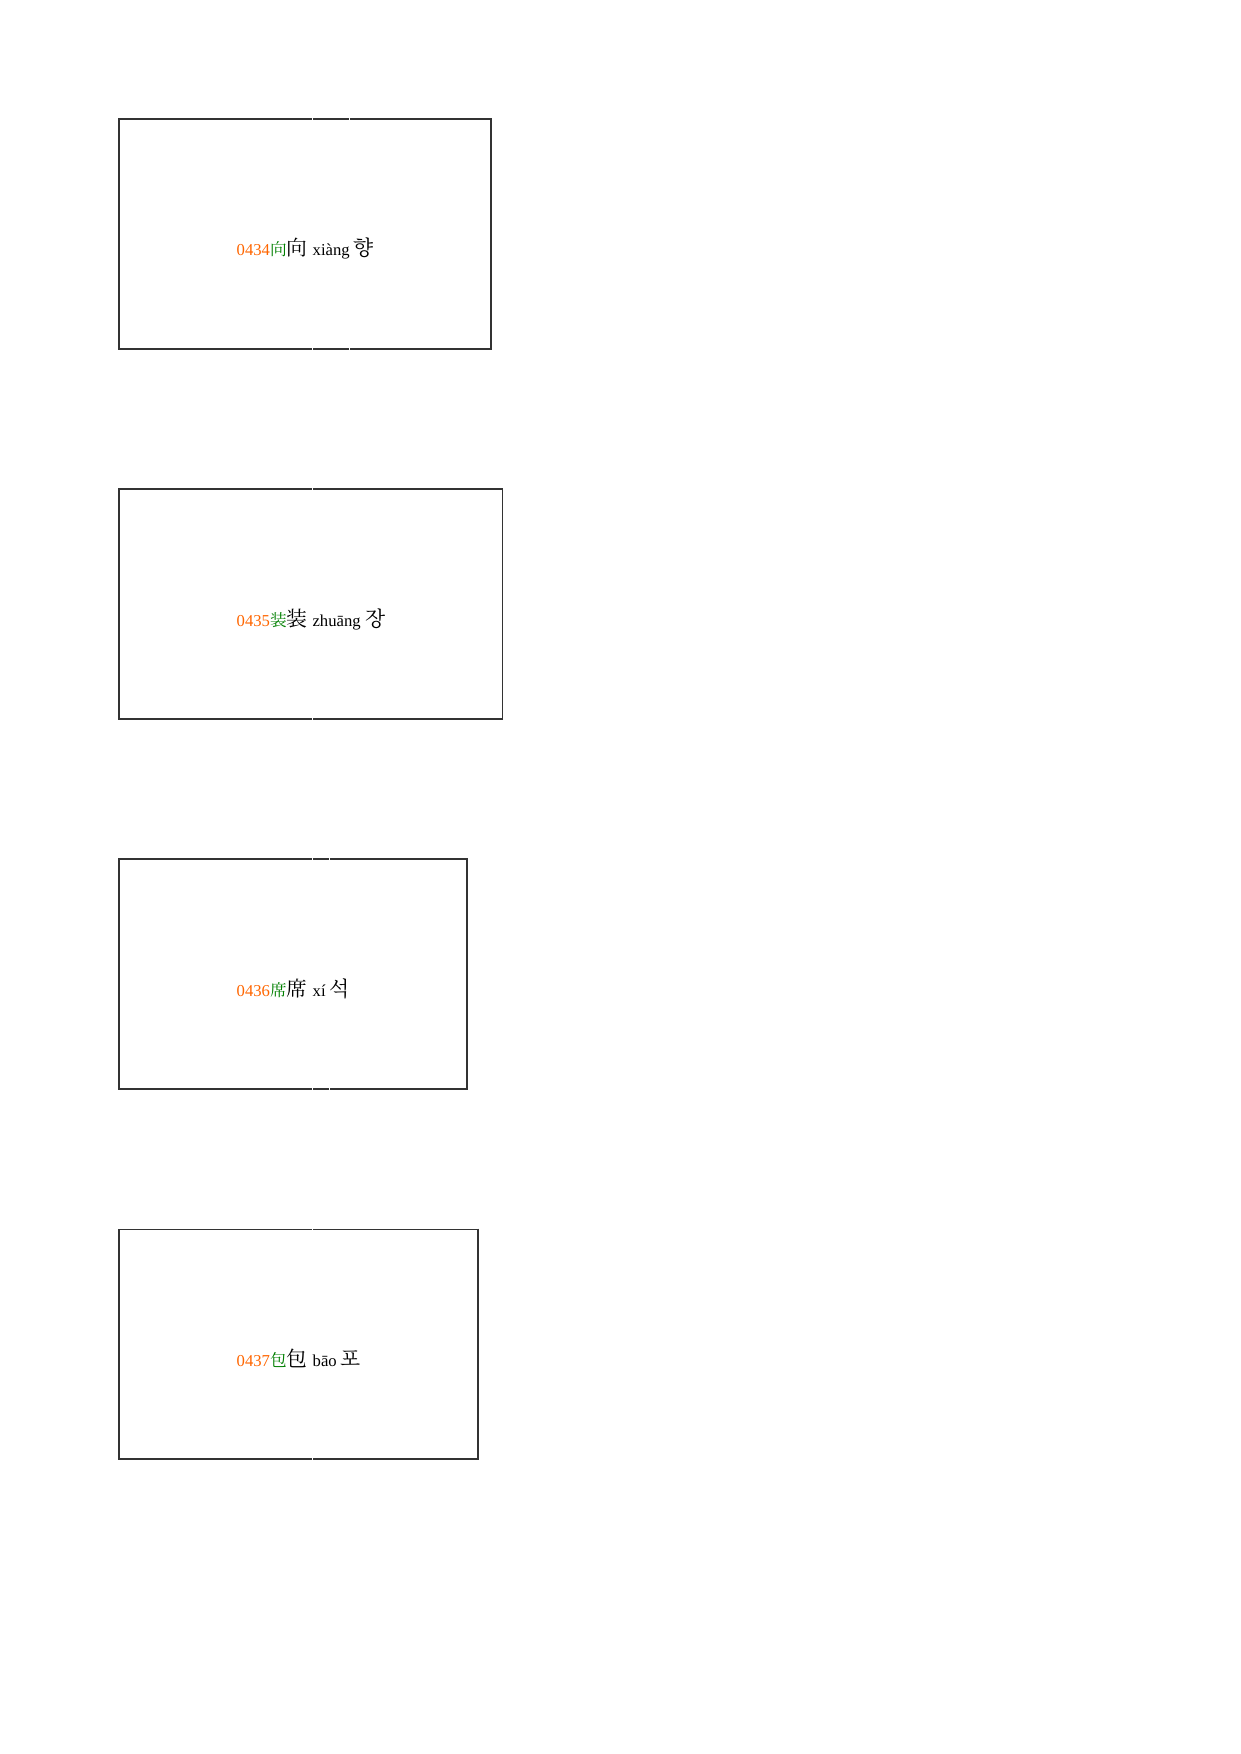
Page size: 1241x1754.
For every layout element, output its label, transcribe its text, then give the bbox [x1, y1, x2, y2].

text 0436席席 xí 석 [120, 859, 466, 1089]
text [479, 1228, 1122, 1460]
text 0434向向 xiàng 향 [120, 119, 490, 349]
text 0435装装 zhuāng 장 [120, 489, 502, 719]
text [503, 488, 1122, 719]
text 0437包包 bāo 포 [120, 1230, 477, 1459]
text [492, 118, 1122, 349]
text [468, 858, 1122, 1090]
